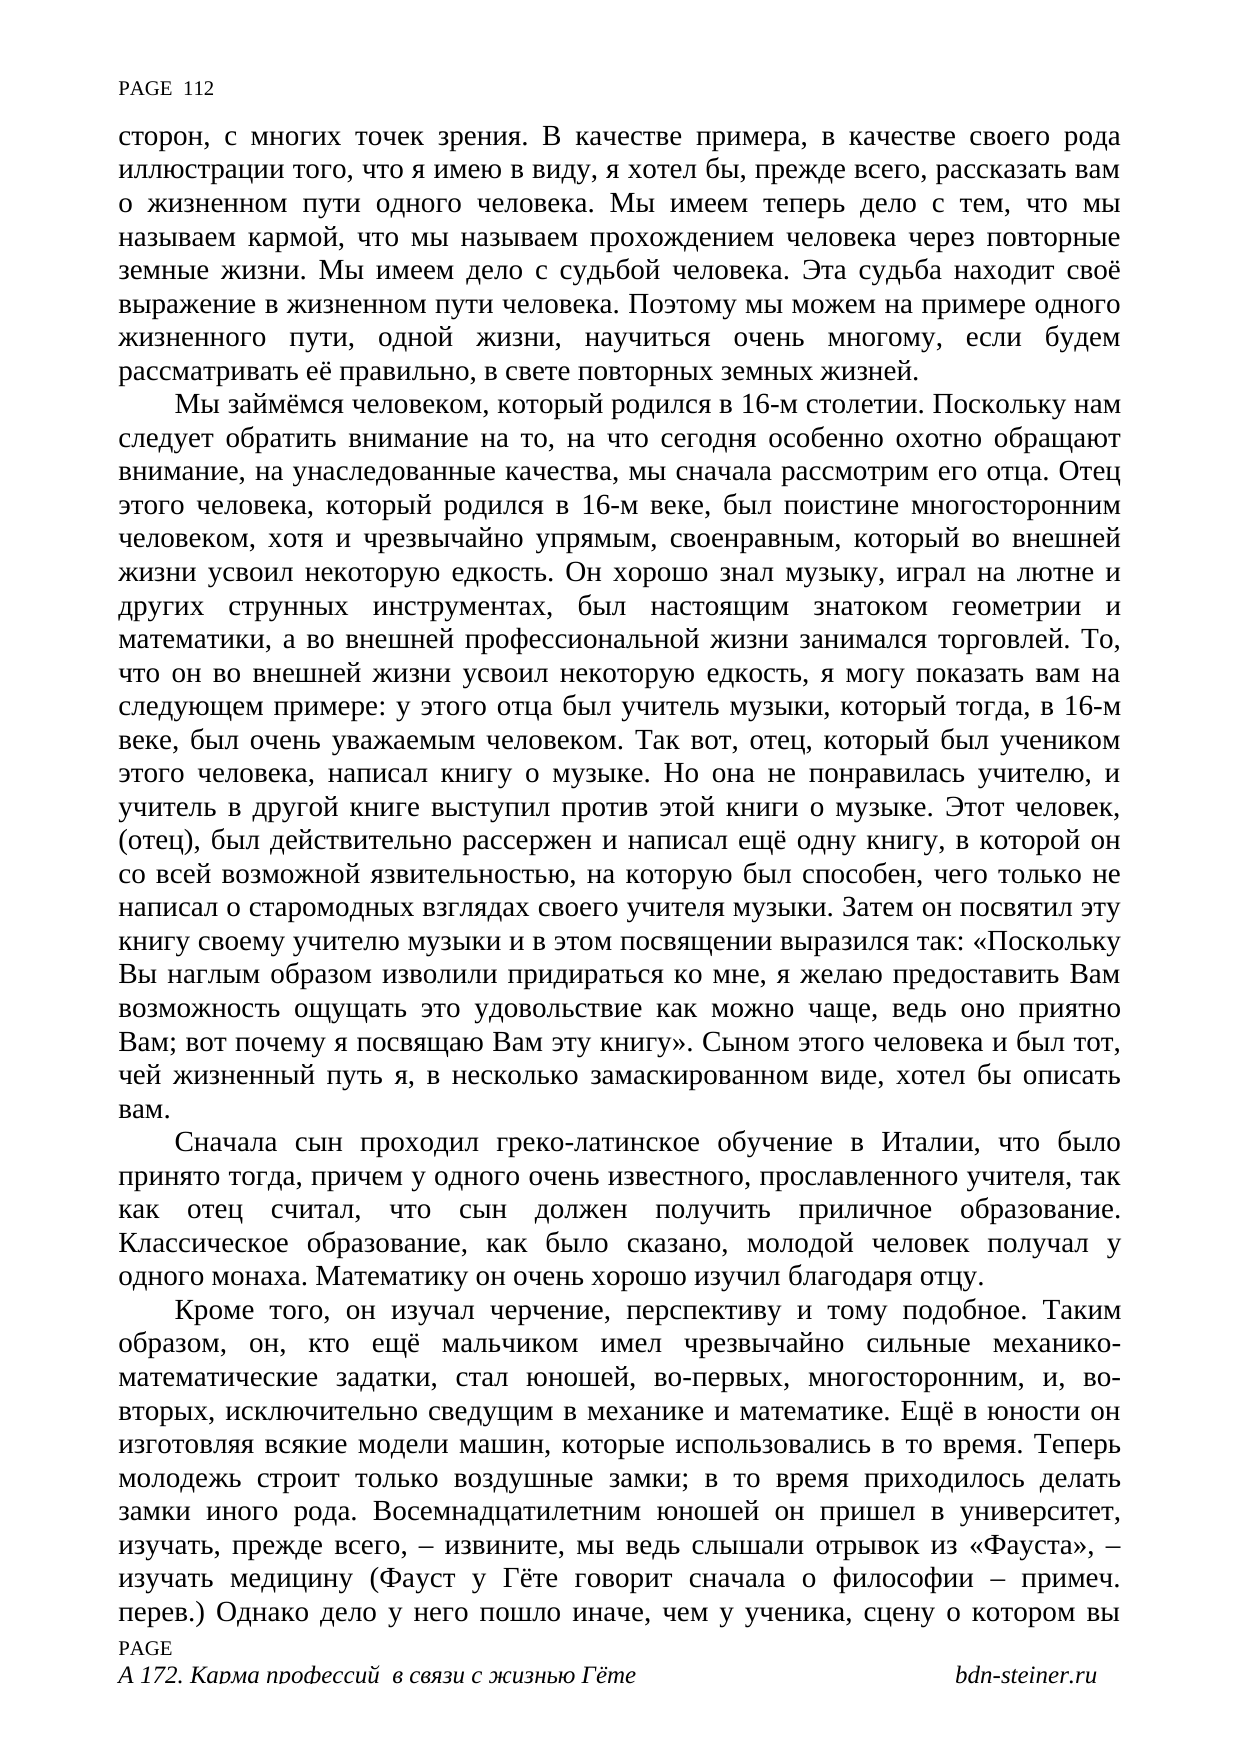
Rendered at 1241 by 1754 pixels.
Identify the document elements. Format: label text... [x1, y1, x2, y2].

text Кроме того, он изучал черчение, перспективу и тому подобное. Таким образом, он, кто ещё мальчиком имел чрезвычайно сильные механико-математические задатки, стал юношей, во-первых, многосторонним, и, во-вторых, исключительно сведущим в механике и математике. Ещё в юности он изготовляя всякие модели машин, которые использовались в то время. Теперь молодежь строит только воздушные замки; в то время приходилось делать замки иного рода. Восемнадцатилетним юношей он пришел в университет, изучать, прежде всего, – извините, мы ведь слышали отрывок из «Фауста», – изучать медицину (Фауст у Гёте говорит сначала о философии – примеч. перев.) Однако дело у него пошло иначе, чем у ученика, сцену о котором вы [118, 1292, 1122, 1627]
text сторон, с многих точек зрения. В качестве примера, в качестве своего рода иллюстрации того, что я имею в виду, я хотел бы, прежде всего, рассказать вам о жизненном пути одного человека. Мы имеем теперь дело с тем, что мы называем кармой, что мы называем прохождением человека через повторные земные жизни. Мы имеем дело с судьбой человека. Эта судьба находит своё выражение в жизненном пути человека. Поэтому мы можем на примере одного жизненного пути, одной жизни, научиться очень многому, если будем рассматривать её правильно, в свете повторных земных жизней. [118, 118, 1122, 386]
text Мы займёмся человеком, который родился в 16-м столетии. Поскольку нам следует обратить внимание на то, на что сегодня особенно охотно обращают внимание, на унаследованные качества, мы сначала рассмотрим его отца. Отец этого человека, который родился в 16-м веке, был поистине многосторонним человеком, хотя и чрезвычайно упрямым, своенравным, который во внешней жизни усвоил некоторую едкость. Он хорошо знал музыку, играл на лютне и других струнных инструментах, был настоящим знатоком геометрии и математики, а во внешней профессиональной жизни занимался торговлей. То, что он во внешней жизни усвоил некоторую едкость, я могу показать вам на следующем примере: у этого отца был учитель музыки, который тогда, в 16-м веке, был очень уважаемым человеком. Так вот, отец, который был учеником этого человека, написал книгу о музыке. Но она не понравилась учителю, и учитель в другой книге выступил против этой книги о музыке. Этот человек, (отец), был действительно рассержен и написал ещё одну книгу, в которой он со всей возможной язвительностью, на которую был способен, чего только не написал о старомодных взглядах своего учителя музыки. Затем он посвятил эту книгу своему учителю музыки и в этом посвящении выразился так: «Поскольку Вы наглым образом изволили придираться ко мне, я желаю предоставить Вам возможность ощущать это удовольствие как можно чаще, ведь оно приятно Вам; вот почему я посвящаю Вам эту книгу». Сыном этого человека и был тот, чей жизненный путь я, в несколько замаскированном виде, хотел бы описать вам. [118, 386, 1122, 1124]
text Сначала сын проходил греко-латинское обучение в Италии, что было принято тогда, причем у одного очень известного, прославленного учителя, так как отец считал, что сын должен получить приличное образование. Классическое образование, как было сказано, молодой человек получал у одного монаха. Математику он очень хорошо изучил благодаря отцу. [118, 1124, 1122, 1292]
